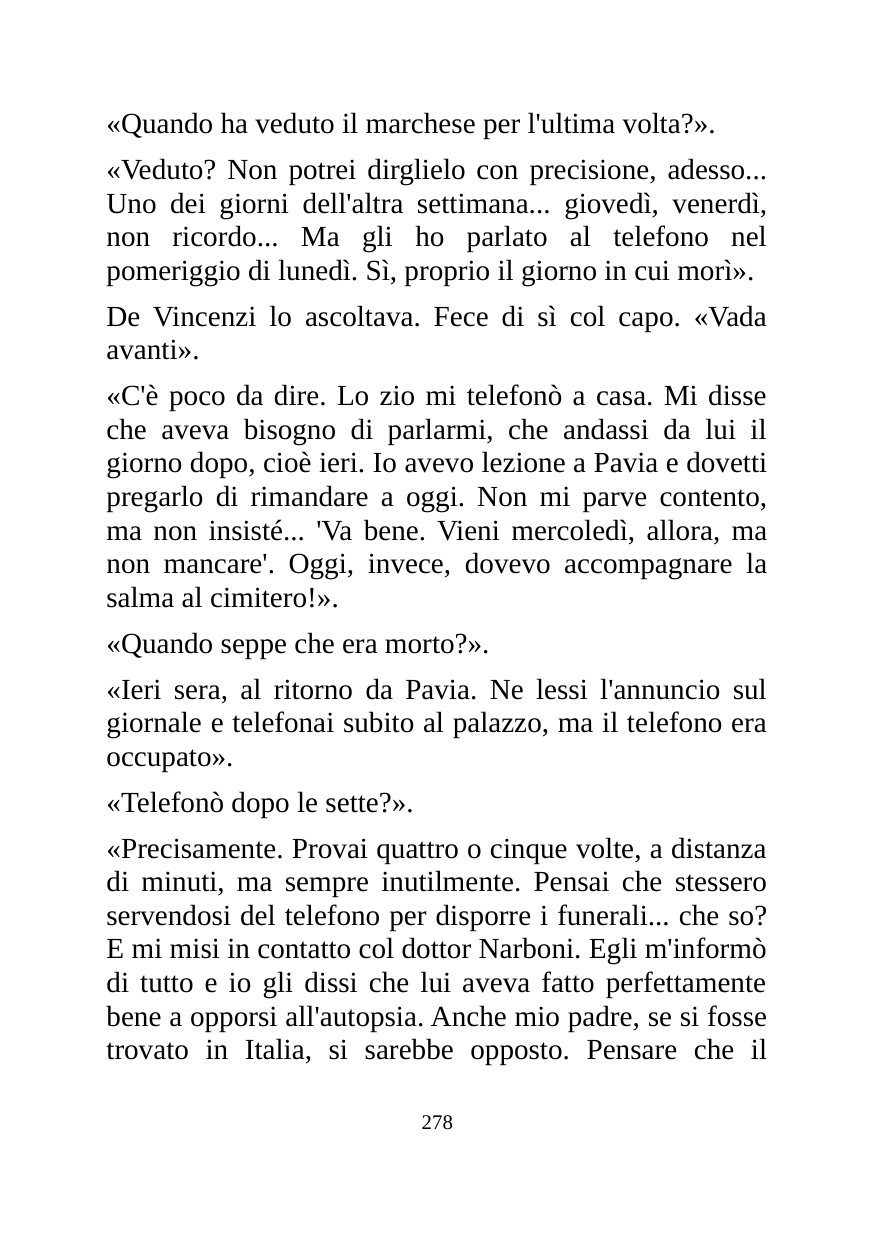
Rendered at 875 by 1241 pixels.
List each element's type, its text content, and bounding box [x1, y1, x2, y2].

text «Telefonò dopo le sette?». [106, 785, 768, 818]
text «Precisamente. Provai quattro o cinque volte, a distanza di minuti, ma sempre inutilmente. Pensai che stessero servendosi del telefono per disporre i funerali... che so? E mi misi in contatto col dottor Narboni. Egli m'informò di tutto e io gli dissi che lui aveva fatto perfettamente bene a opporsi all'autopsia. Anche mio padre, se si fosse trovato in Italia, si sarebbe opposto. Pensare che il [106, 831, 768, 1066]
text «Quando seppe che era morto?». [106, 626, 768, 659]
text «Ieri sera, al ritorno da Pavia. Ne lessi l'annuncio sul giornale e telefonai subito al palazzo, ma il telefono era occupato». [106, 672, 768, 772]
text «C'è poco da dire. Lo zio mi telefonò a casa. Mi disse che aveva bisogno di parlarmi, che andassi da lui il giorno dopo, cioè ieri. Io avevo lezione a Pavia e dovetti pregarlo di rimandare a oggi. Non mi parve contento, ma non insisté... 'Va bene. Vieni mercoledì, allora, ma non mancare'. Oggi, invece, dovevo accompagnare la salma al cimitero!». [106, 378, 768, 613]
text «Quando ha veduto il marchese per l'ultima volta?». [106, 106, 768, 140]
text De Vincenzi lo ascoltava. Fece di sì col capo. «Vada avanti». [106, 299, 768, 366]
text «Veduto? Non potrei dirglielo con precisione, adesso... Uno dei giorni dell'altra settimana... giovedì, venerdì, non ricordo... Ma gli ho parlato al telefono nel pomeriggio di lunedì. Sì, proprio il giorno in cui morì». [106, 152, 768, 286]
